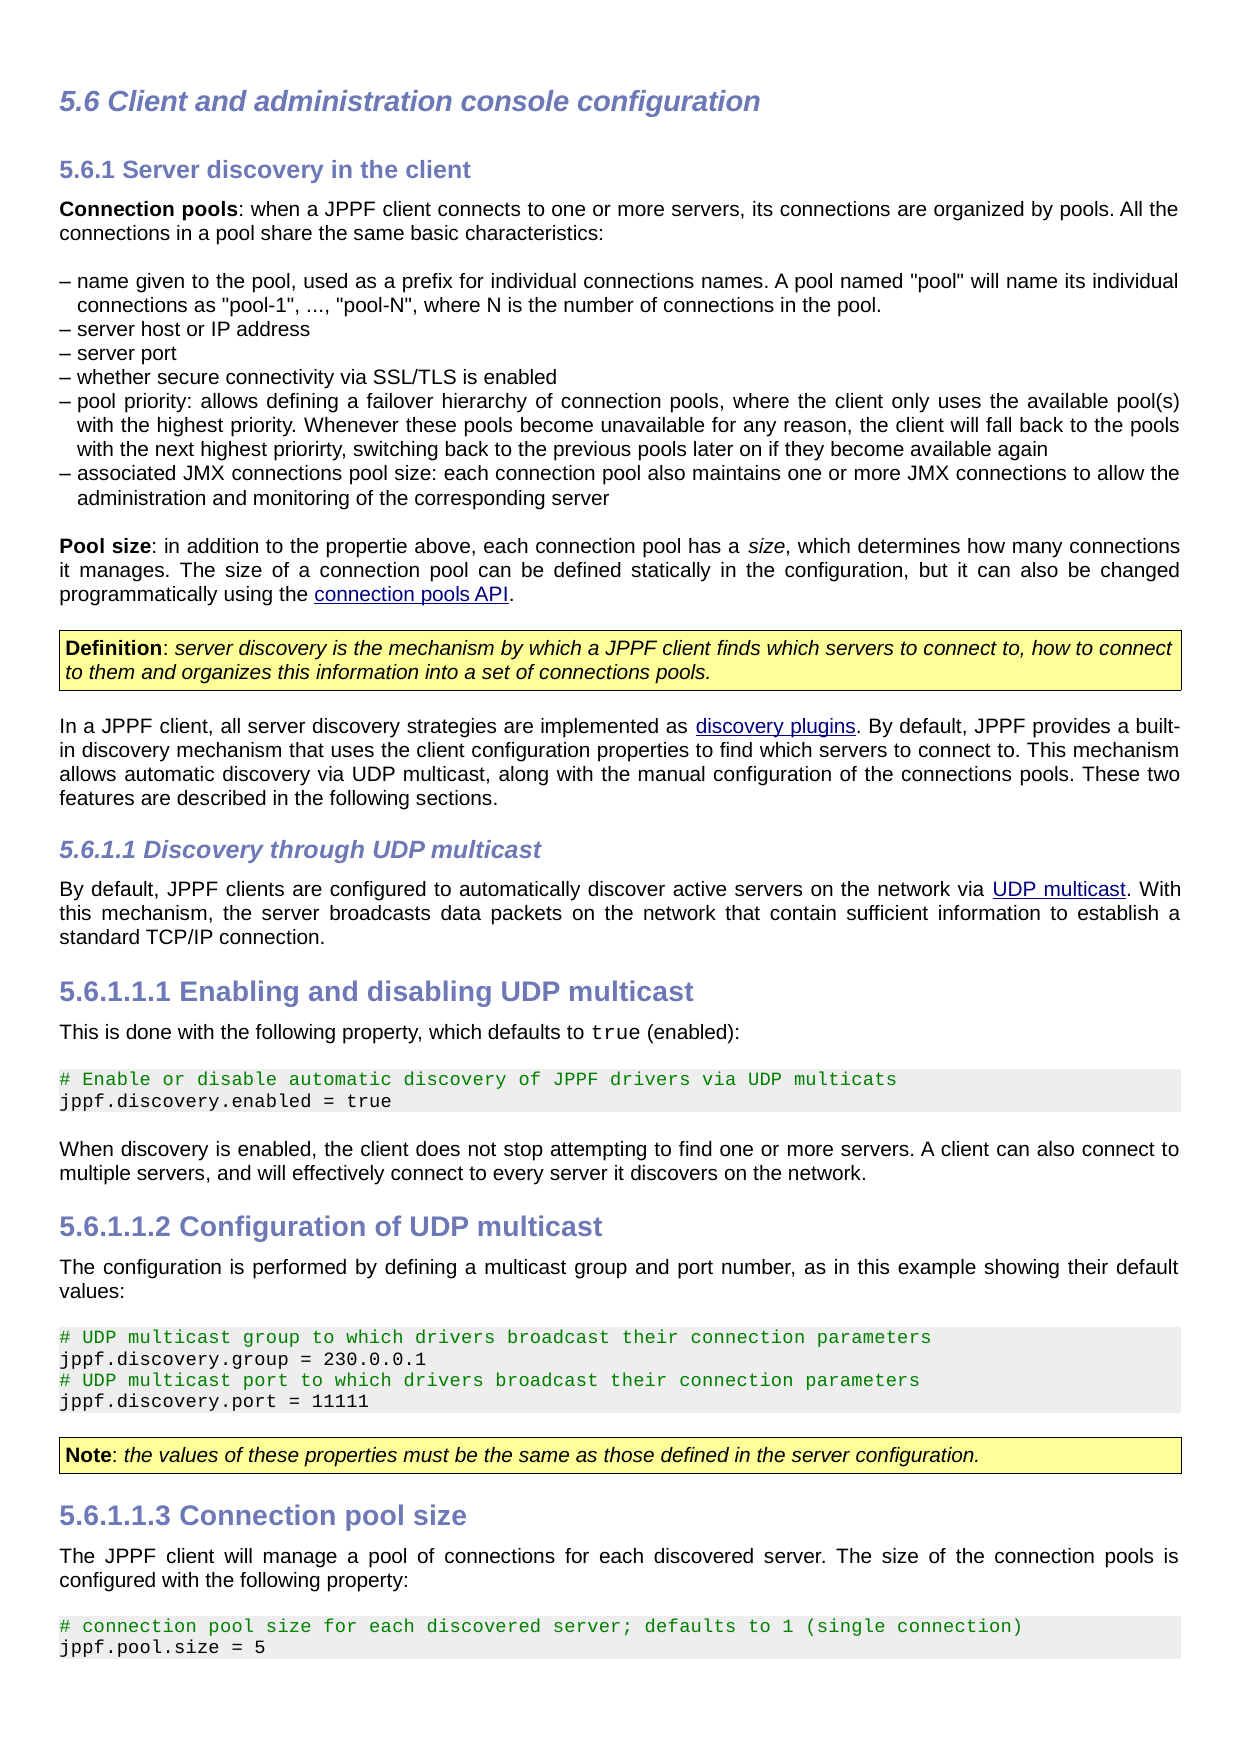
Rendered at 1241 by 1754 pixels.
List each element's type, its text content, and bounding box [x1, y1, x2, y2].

text Note: the values of these properties must be the same as those defined in the server configuration. [60, 1438, 1181, 1473]
text # connection pool size for each discovered server; defaults to 1 (single connection) [59, 1616, 1181, 1638]
list pool priority: allows defining a failover hierarchy of connection pools, where the client only uses the available pool(s) with the highest priority. Whenever these pools become unavailable for any reason, the client will fall back to the pools with the next highest priorirty, switching back to the previous pools later on if they become available again [59, 389, 1181, 461]
text Pool size: in addition to the propertie above, each connection pool has a size, which determines how many connections it manages. The size of a connection pool can be defined statically in the configuration, but it can also be changed programmatically using the connection pools API. [59, 533, 1181, 606]
text By default, JPPF clients are configured to automatically discover active servers on the network via UDP multicast. With this mechanism, the server broadcasts data packets on the network that contain sufficient information to establish a standard TCP/IP connection. [59, 877, 1181, 949]
subtitle Server discovery in the client [59, 155, 1181, 184]
list server port [59, 341, 1181, 365]
text The configuration is performed by defining a multicast group and port number, as in this example showing their default values: [59, 1255, 1181, 1303]
text Connection pools: when a JPPF client connects to one or more servers, its connections are organized by pools. All the connections in a pool share the same basic characteristics: [59, 197, 1181, 245]
list whether secure connectivity via SSL/TLS is enabled [59, 365, 1181, 389]
text # Enable or disable automatic discovery of JPPF drivers via UDP multicats jppf.discovery.enabled = true [59, 1069, 1181, 1112]
text jppf.pool.size = 5 [59, 1638, 1181, 1659]
text Definition: server discovery is the mechanism by which a JPPF client finds which servers to connect to, how to connect to them and organizes this information into a set of connections pools. [60, 631, 1181, 690]
subtitle Client and administration console configuration [59, 84, 1181, 118]
subtitle Enabling and disabling UDP multicast [59, 974, 1181, 1007]
text This is done with the following property, which defaults to true (enabled): [59, 1019, 1181, 1046]
subtitle Configuration of UDP multicast [59, 1210, 1181, 1243]
text # UDP multicast group to which drivers broadcast their connection parameters jppf.discovery.group = 230.0.0.1 # UDP multicast port to which drivers broadcast their connection parameters jppf.discovery.port = 11111 [59, 1327, 1181, 1413]
list name given to the pool, used as a prefix for individual connections names. A pool named "pool" will name its individual connections as "pool-1", ..., "pool-N", where N is the number of connections in the pool. [59, 269, 1181, 317]
text When discovery is enabled, the client does not stop attempting to find one or more servers. A client can also connect to multiple servers, and will effectively connect to every server it discovers on the network. [59, 1137, 1181, 1185]
list associated JMX connections pool size: each connection pool also maintains one or more JMX connections to allow the administration and monitoring of the corresponding server [59, 461, 1181, 509]
subtitle Connection pool size [59, 1498, 1181, 1531]
list server host or IP address [59, 317, 1181, 341]
subtitle Discovery through UDP multicast [59, 835, 1181, 864]
text In a JPPF client, all server discovery strategies are implemented as discovery plugins. By default, JPPF provides a built-in discovery mechanism that uses the client configuration properties to find which servers to connect to. This mechanism allows automatic discovery via UDP multicast, along with the manual configuration of the connections pools. These two features are described in the following sections. [59, 714, 1181, 810]
text The JPPF client will manage a pool of connections for each discovered server. The size of the connection pools is configured with the following property: [59, 1544, 1181, 1592]
